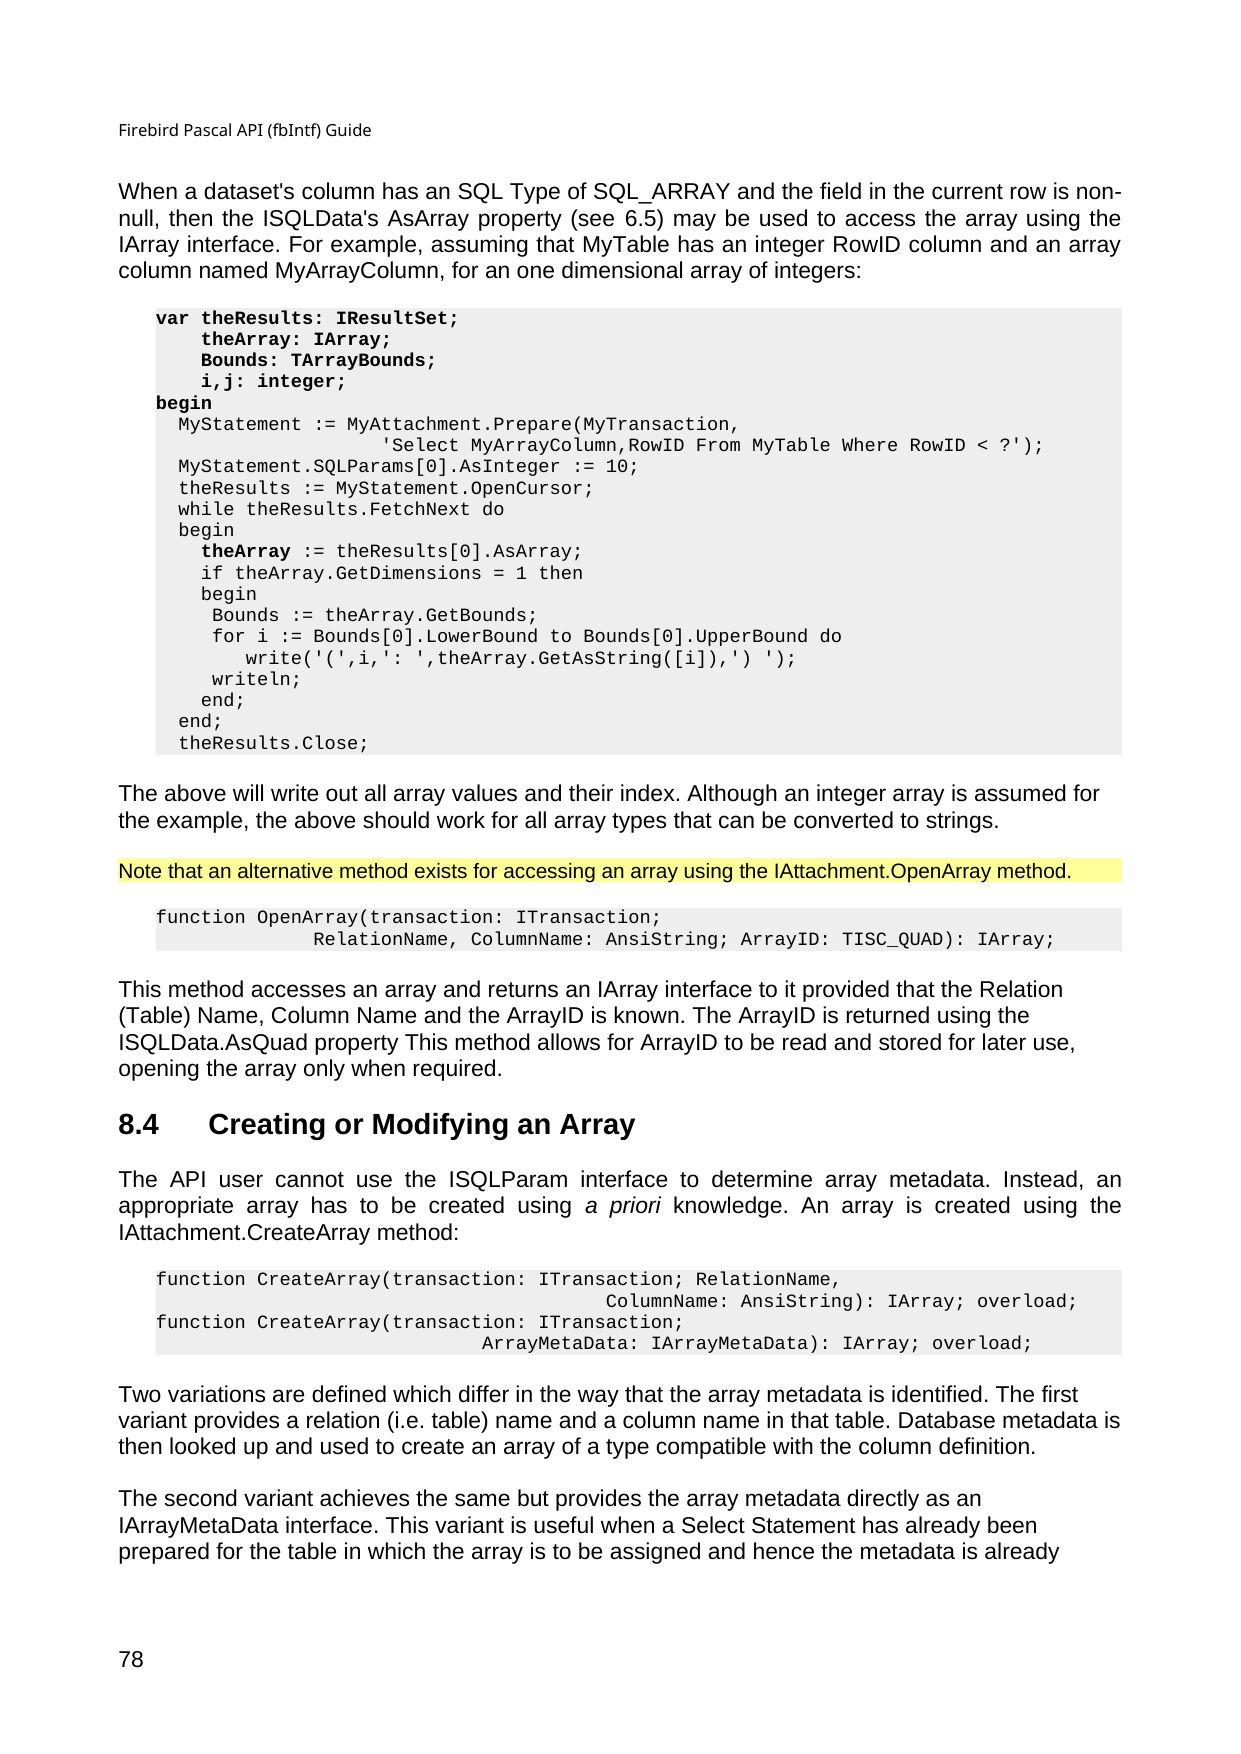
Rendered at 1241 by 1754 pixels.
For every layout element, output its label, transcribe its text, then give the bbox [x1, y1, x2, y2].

text writeln; [156, 670, 1122, 691]
text begin [156, 521, 1122, 542]
text var theResults: IResultSet; [156, 308, 1122, 330]
text write('(',i,': ',theArray.GetAsString([i]),') '); [156, 648, 1122, 670]
text for i := Bounds[0].LowerBound to Bounds[0].UpperBound do [156, 627, 1122, 648]
text end; [156, 691, 1122, 712]
text function OpenArray(transaction: ITransaction; [156, 908, 1122, 929]
text ArrayMetaData: IArrayMetaData): IArray; overload; [156, 1334, 1122, 1355]
text function CreateArray(transaction: ITransaction; [156, 1313, 1122, 1334]
text Bounds := theArray.GetBounds; [156, 606, 1122, 627]
text Two variations are defined which differ in the way that the array metadata is identified. The first variant provides a relation (i.e. table) name and a column name in that table. Database metadata is then looked up and used to create an array of a type compatible with the column definition. [118, 1381, 1122, 1460]
text ColumnName: AnsiString): IArray; overload; [156, 1291, 1122, 1313]
text while theResults.FetchNext do [156, 500, 1122, 521]
subtitle Creating or Modifying an Array [118, 1107, 1122, 1141]
text This method accesses an array and returns an IArray interface to it provided that the Relation (Table) Name, Column Name and the ArrayID is known. The ArrayID is returned using the ISQLData.AsQuad property This method allows for ArrayID to be read and stored for later use, opening the array only when required. [118, 976, 1122, 1081]
text 'Select MyArrayColumn,RowID From MyTable Where RowID < ?'); [156, 436, 1122, 457]
text The above will write out all array values and their index. Although an integer array is assumed for the example, the above should work for all array types that can be converted to strings. [118, 780, 1122, 833]
text theResults := MyStatement.OpenCursor; [156, 478, 1122, 500]
text Bounds: TArrayBounds; [156, 351, 1122, 372]
text The API user cannot use the ISQLParam interface to determine array metadata. Instead, an appropriate array has to be created using a priori knowledge. An array is created using the IAttachment.CreateArray method: [118, 1166, 1122, 1245]
text end; [156, 712, 1122, 733]
text MyStatement := MyAttachment.Prepare(MyTransaction, [156, 415, 1122, 436]
text begin [156, 393, 1122, 415]
text MyStatement.SQLParams[0].AsInteger := 10; [156, 457, 1122, 478]
text theArray := theResults[0].AsArray; [156, 542, 1122, 563]
text if theArray.GetDimensions = 1 then [156, 563, 1122, 585]
text begin [156, 585, 1122, 606]
text theResults.Close; [156, 733, 1122, 755]
text The second variant achieves the same but provides the array metadata directly as an IArrayMetaData interface. This variant is useful when a Select Statement has already been prepared for the table in which the array is to be assigned and hence the metadata is already [118, 1485, 1122, 1564]
text RelationName, ColumnName: AnsiString; ArrayID: TISC_QUAD): IArray; [156, 929, 1122, 951]
text function CreateArray(transaction: ITransaction; RelationName, [156, 1270, 1122, 1291]
text i,j: integer; [156, 372, 1122, 393]
text theArray: IArray; [156, 330, 1122, 351]
text When a dataset's column has an SQL Type of SQL_ARRAY and the field in the current row is non-null, then the ISQLData's AsArray property (see 6.5) may be used to access the array using the IArray interface. For example, assuming that MyTable has an integer RowID column and an array column named MyArrayColumn, for an one dimensional array of integers: [118, 178, 1122, 283]
text Note that an alternative method exists for accessing an array using the IAttachment.OpenArray method. [118, 858, 1122, 882]
